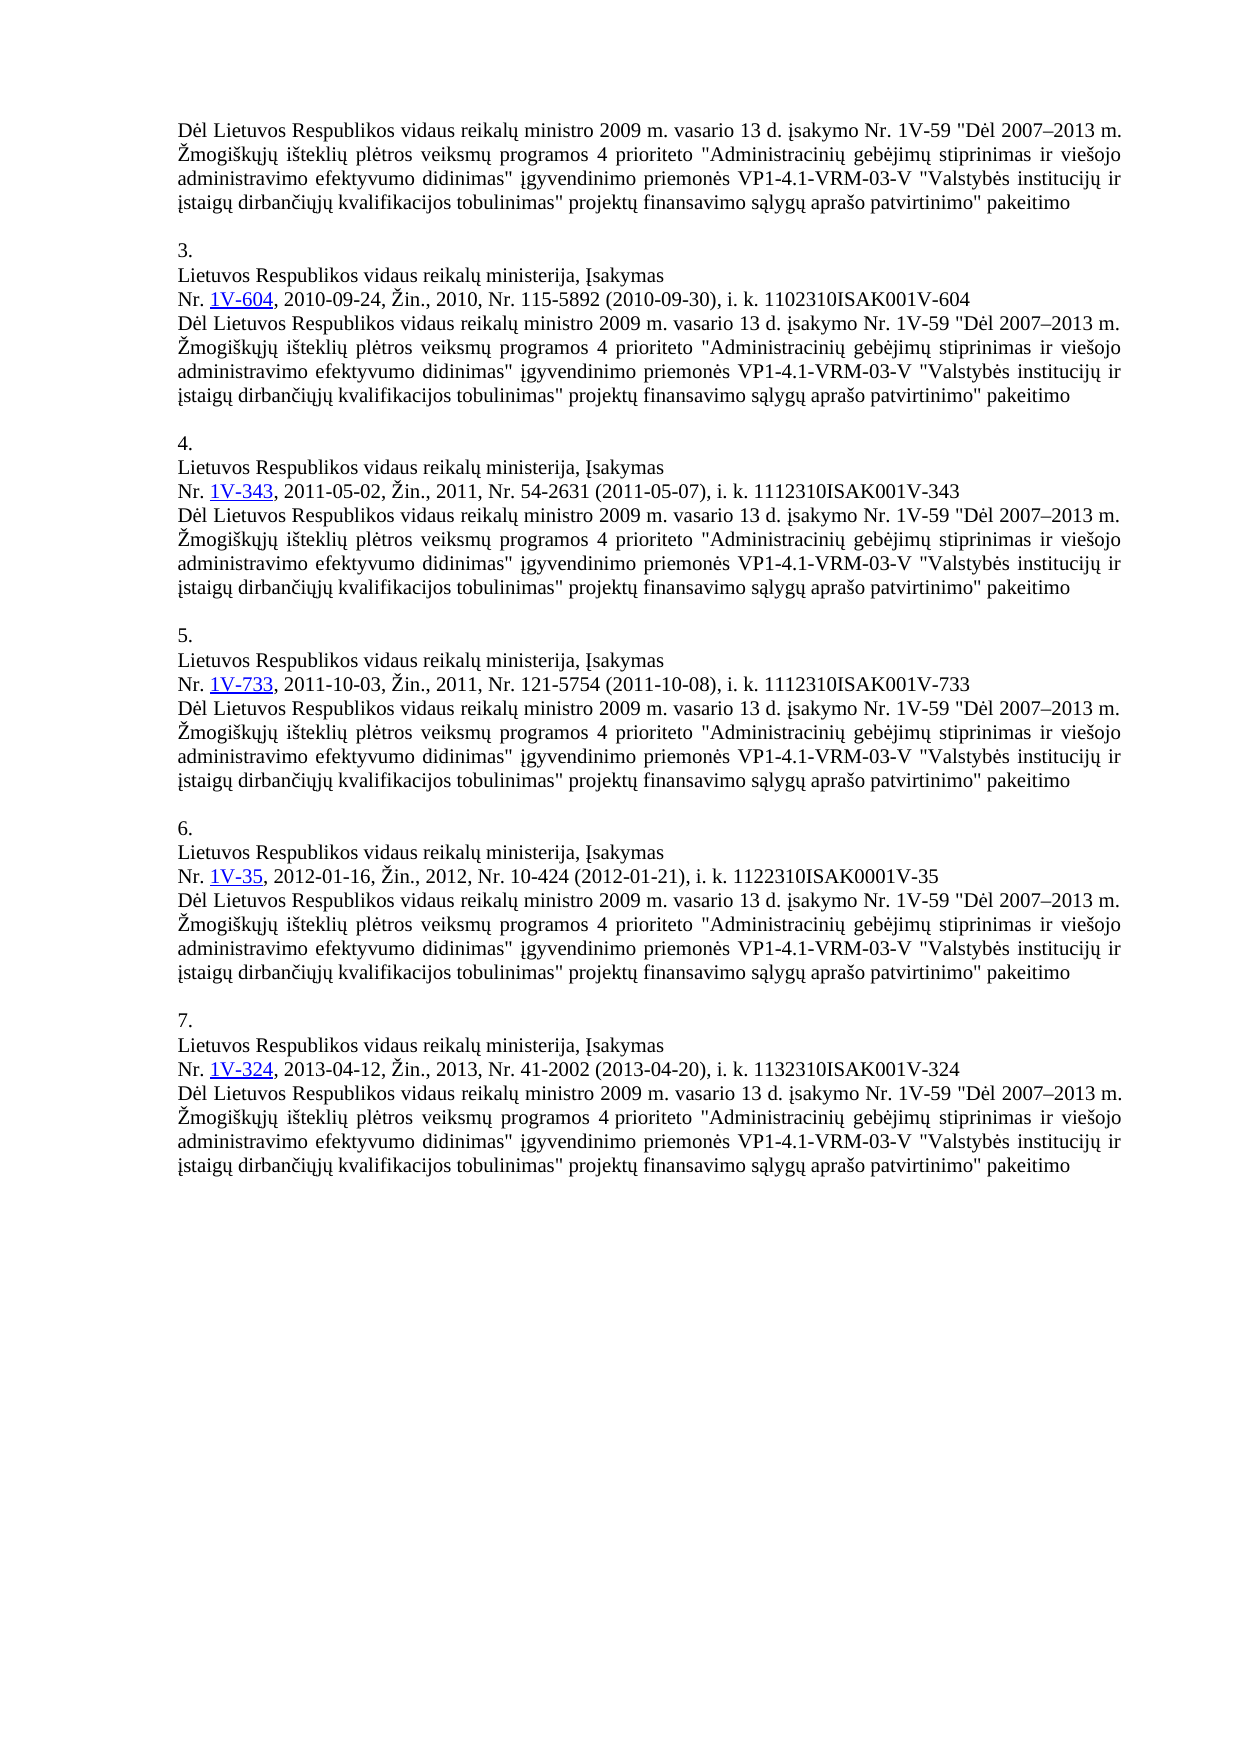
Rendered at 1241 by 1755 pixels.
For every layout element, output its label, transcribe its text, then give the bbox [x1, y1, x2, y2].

text Dėl Lietuvos Respublikos vidaus reikalų ministro 2009 m. vasario 13 d. įsakymo Nr. 1V-59 "Dėl 2007–2013 m. Žmogiškųjų išteklių plėtros veiksmų programos 4 prioriteto "Administracinių gebėjimų stiprinimas ir viešojo administravimo efektyvumo didinimas" įgyvendinimo priemonės VP1-4.1-VRM-03-V "Valstybės institucijų ir įstaigų dirbančiųjų kvalifikacijos tobulinimas" projektų finansavimo sąlygų aprašo patvirtinimo" pakeitimo [177, 696, 1122, 792]
text 7. [177, 1008, 1122, 1032]
text Nr. 1V-35, 2012-01-16, Žin., 2012, Nr. 10-424 (2012-01-21), i. k. 1122310ISAK0001V-35 [177, 864, 1122, 888]
text 6. [177, 816, 1122, 840]
text Lietuvos Respublikos vidaus reikalų ministerija, Įsakymas [177, 455, 1122, 479]
text Dėl Lietuvos Respublikos vidaus reikalų ministro 2009 m. vasario 13 d. įsakymo Nr. 1V-59 "Dėl 2007–2013 m. Žmogiškųjų išteklių plėtros veiksmų programos 4 prioriteto "Administracinių gebėjimų stiprinimas ir viešojo administravimo efektyvumo didinimas" įgyvendinimo priemonės VP1-4.1-VRM-03-V "Valstybės institucijų ir įstaigų dirbančiųjų kvalifikacijos tobulinimas" projektų finansavimo sąlygų aprašo patvirtinimo" pakeitimo [177, 311, 1122, 407]
text 5. [177, 623, 1122, 647]
text Dėl Lietuvos Respublikos vidaus reikalų ministro 2009 m. vasario 13 d. įsakymo Nr. 1V-59 "Dėl 2007–2013 m. Žmogiškųjų išteklių plėtros veiksmų programos 4 prioriteto "Administracinių gebėjimų stiprinimas ir viešojo administravimo efektyvumo didinimas" įgyvendinimo priemonės VP1-4.1-VRM-03-V "Valstybės institucijų ir įstaigų dirbančiųjų kvalifikacijos tobulinimas" projektų finansavimo sąlygų aprašo patvirtinimo" pakeitimo [177, 118, 1122, 214]
text Nr. 1V-604, 2010-09-24, Žin., 2010, Nr. 115-5892 (2010-09-30), i. k. 1102310ISAK001V-604 [177, 287, 1122, 311]
text Lietuvos Respublikos vidaus reikalų ministerija, Įsakymas [177, 1032, 1122, 1057]
text Lietuvos Respublikos vidaus reikalų ministerija, Įsakymas [177, 647, 1122, 672]
text Lietuvos Respublikos vidaus reikalų ministerija, Įsakymas [177, 262, 1122, 287]
text 3. [177, 238, 1122, 262]
text 4. [177, 431, 1122, 455]
text Dėl Lietuvos Respublikos vidaus reikalų ministro 2009 m. vasario 13 d. įsakymo Nr. 1V-59 "Dėl 2007–2013 m. Žmogiškųjų išteklių plėtros veiksmų programos 4 prioriteto "Administracinių gebėjimų stiprinimas ir viešojo administravimo efektyvumo didinimas" įgyvendinimo priemonės VP1-4.1-VRM-03-V "Valstybės institucijų ir įstaigų dirbančiųjų kvalifikacijos tobulinimas" projektų finansavimo sąlygų aprašo patvirtinimo" pakeitimo [177, 888, 1122, 984]
text Nr. 1V-343, 2011-05-02, Žin., 2011, Nr. 54-2631 (2011-05-07), i. k. 1112310ISAK001V-343 [177, 479, 1122, 503]
text Lietuvos Respublikos vidaus reikalų ministerija, Įsakymas [177, 840, 1122, 864]
text Nr. 1V-733, 2011-10-03, Žin., 2011, Nr. 121-5754 (2011-10-08), i. k. 1112310ISAK001V-733 [177, 672, 1122, 696]
text Dėl Lietuvos Respublikos vidaus reikalų ministro 2009 m. vasario 13 d. įsakymo Nr. 1V-59 "Dėl 2007–2013 m. Žmogiškųjų išteklių plėtros veiksmų programos 4 prioriteto "Administracinių gebėjimų stiprinimas ir viešojo administravimo efektyvumo didinimas" įgyvendinimo priemonės VP1-4.1-VRM-03-V "Valstybės institucijų ir įstaigų dirbančiųjų kvalifikacijos tobulinimas" projektų finansavimo sąlygų aprašo patvirtinimo" pakeitimo [177, 1081, 1122, 1177]
text Dėl Lietuvos Respublikos vidaus reikalų ministro 2009 m. vasario 13 d. įsakymo Nr. 1V-59 "Dėl 2007–2013 m. Žmogiškųjų išteklių plėtros veiksmų programos 4 prioriteto "Administracinių gebėjimų stiprinimas ir viešojo administravimo efektyvumo didinimas" įgyvendinimo priemonės VP1-4.1-VRM-03-V "Valstybės institucijų ir įstaigų dirbančiųjų kvalifikacijos tobulinimas" projektų finansavimo sąlygų aprašo patvirtinimo" pakeitimo [177, 503, 1122, 599]
text Nr. 1V-324, 2013-04-12, Žin., 2013, Nr. 41-2002 (2013-04-20), i. k. 1132310ISAK001V-324 [177, 1057, 1122, 1081]
